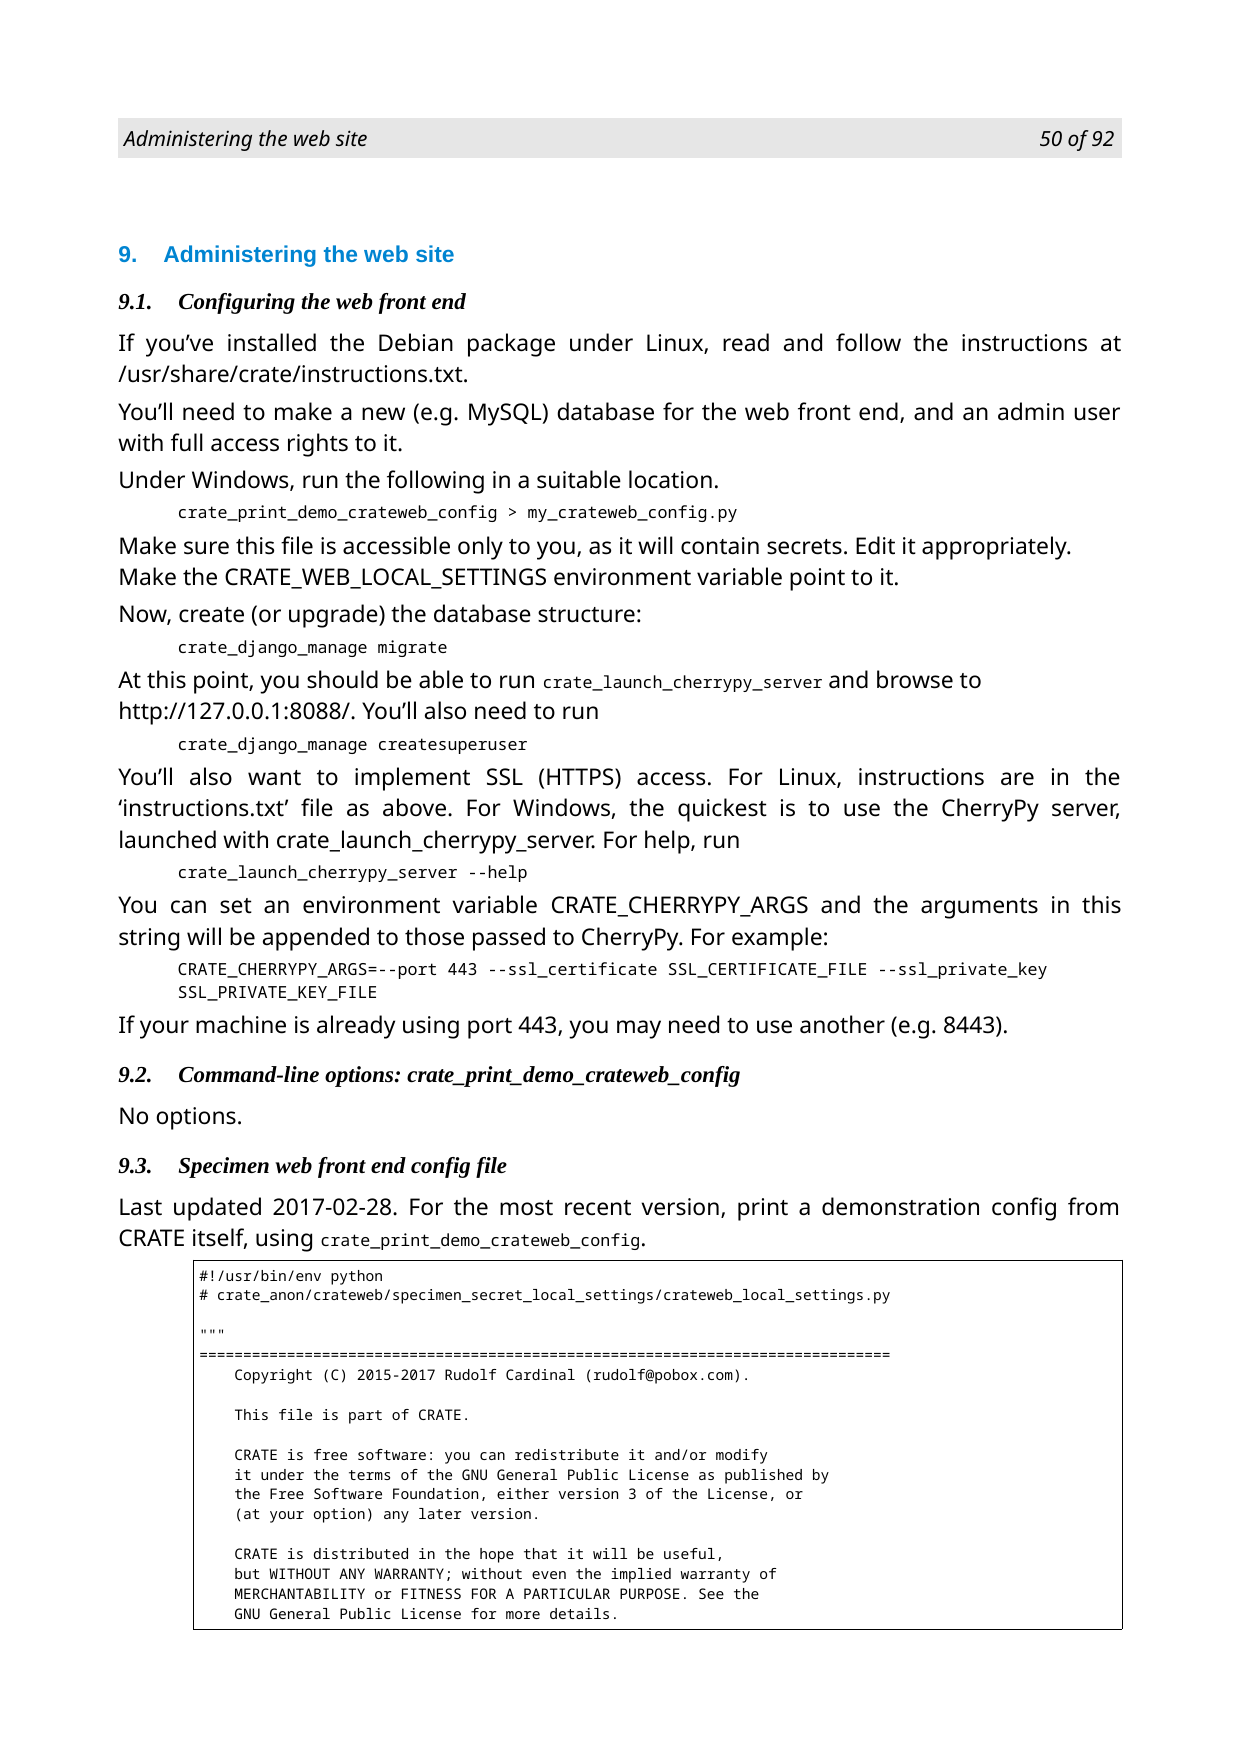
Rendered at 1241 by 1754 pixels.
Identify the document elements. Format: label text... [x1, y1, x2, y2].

text Under Windows, run the following in a suitable location. [118, 464, 1122, 495]
text No options. [118, 1100, 1122, 1131]
text If you’ve installed the Debian package under Linux, read and follow the instructions at /usr/share/crate/instructions.txt. [118, 327, 1122, 389]
text Now, create (or upgrade) the database structure: [118, 598, 1122, 629]
subtitle Administering the web site [118, 241, 1122, 267]
text At this point, you should be able to run crate_launch_cherrypy_server and browse to http://127.0.0.1:8088/. You’ll also need to run [118, 664, 1122, 726]
text You’ll also want to implement SSL (HTTPS) access. For Linux, instructions are in the ‘instructions.txt’ file as above. For Windows, the quickest is to use the CherryPy server, launched with crate_launch_cherrypy_server. For help, run [118, 761, 1122, 855]
subtitle Command-line options: crate_print_demo_crateweb_config [118, 1061, 1122, 1088]
text Make sure this file is accessible only to you, as it will contain secrets. Edit it appropriately. Make the CRATE_WEB_LOCAL_SETTINGS environment variable point to it. [118, 530, 1122, 592]
subtitle Configuring the web front end [118, 288, 1122, 314]
text Last updated 2017-02-28. For the most recent version, print a demonstration config from CRATE itself, using crate_print_demo_crateweb_config. [118, 1191, 1122, 1253]
text If your machine is already using port 443, you may need to use another (e.g. 8443). [118, 1009, 1122, 1040]
text CRATE_CHERRYPY_ARGS=--port 443 --ssl_certificate SSL_CERTIFICATE_FILE --ssl_private_key SSL_PRIVATE_KEY_FILE [177, 958, 1122, 1003]
text crate_django_manage createsuperuser [177, 732, 1122, 755]
text crate_print_demo_crateweb_config > my_crateweb_config.py [177, 501, 1122, 524]
table_header #!/usr/bin/env python # crate_anon/crateweb/specimen_secret_local_settings/crateweb_local_settings.py """ =============================================================================== Copyright (C) 2015-2017 Rudolf Cardinal (rudolf@pobox.com). This file is part of CRATE. CRATE is free software: you can redistribute it and/or modify it under the terms of the GNU General Public License as published by the Free Software Foundation, either version 3 of the License, or (at your option) any later version. CRATE is distributed in the hope that it will be useful, but WITHOUT ANY WARRANTY; without even the implied warranty of MERCHANTABILITY or FITNESS FOR A PARTICULAR PURPOSE. See the GNU General Public License for more details. [194, 1261, 1122, 1629]
text crate_django_manage migrate [177, 635, 1122, 658]
text You can set an environment variable CRATE_CHERRYPY_ARGS and the arguments in this string will be appended to those passed to CherryPy. For example: [118, 889, 1122, 952]
text You’ll need to make a new (e.g. MySQL) database for the web front end, and an admin user with full access rights to it. [118, 395, 1122, 458]
subtitle Specimen web front end config file [118, 1152, 1122, 1178]
text crate_launch_cherrypy_server --help [177, 861, 1122, 883]
